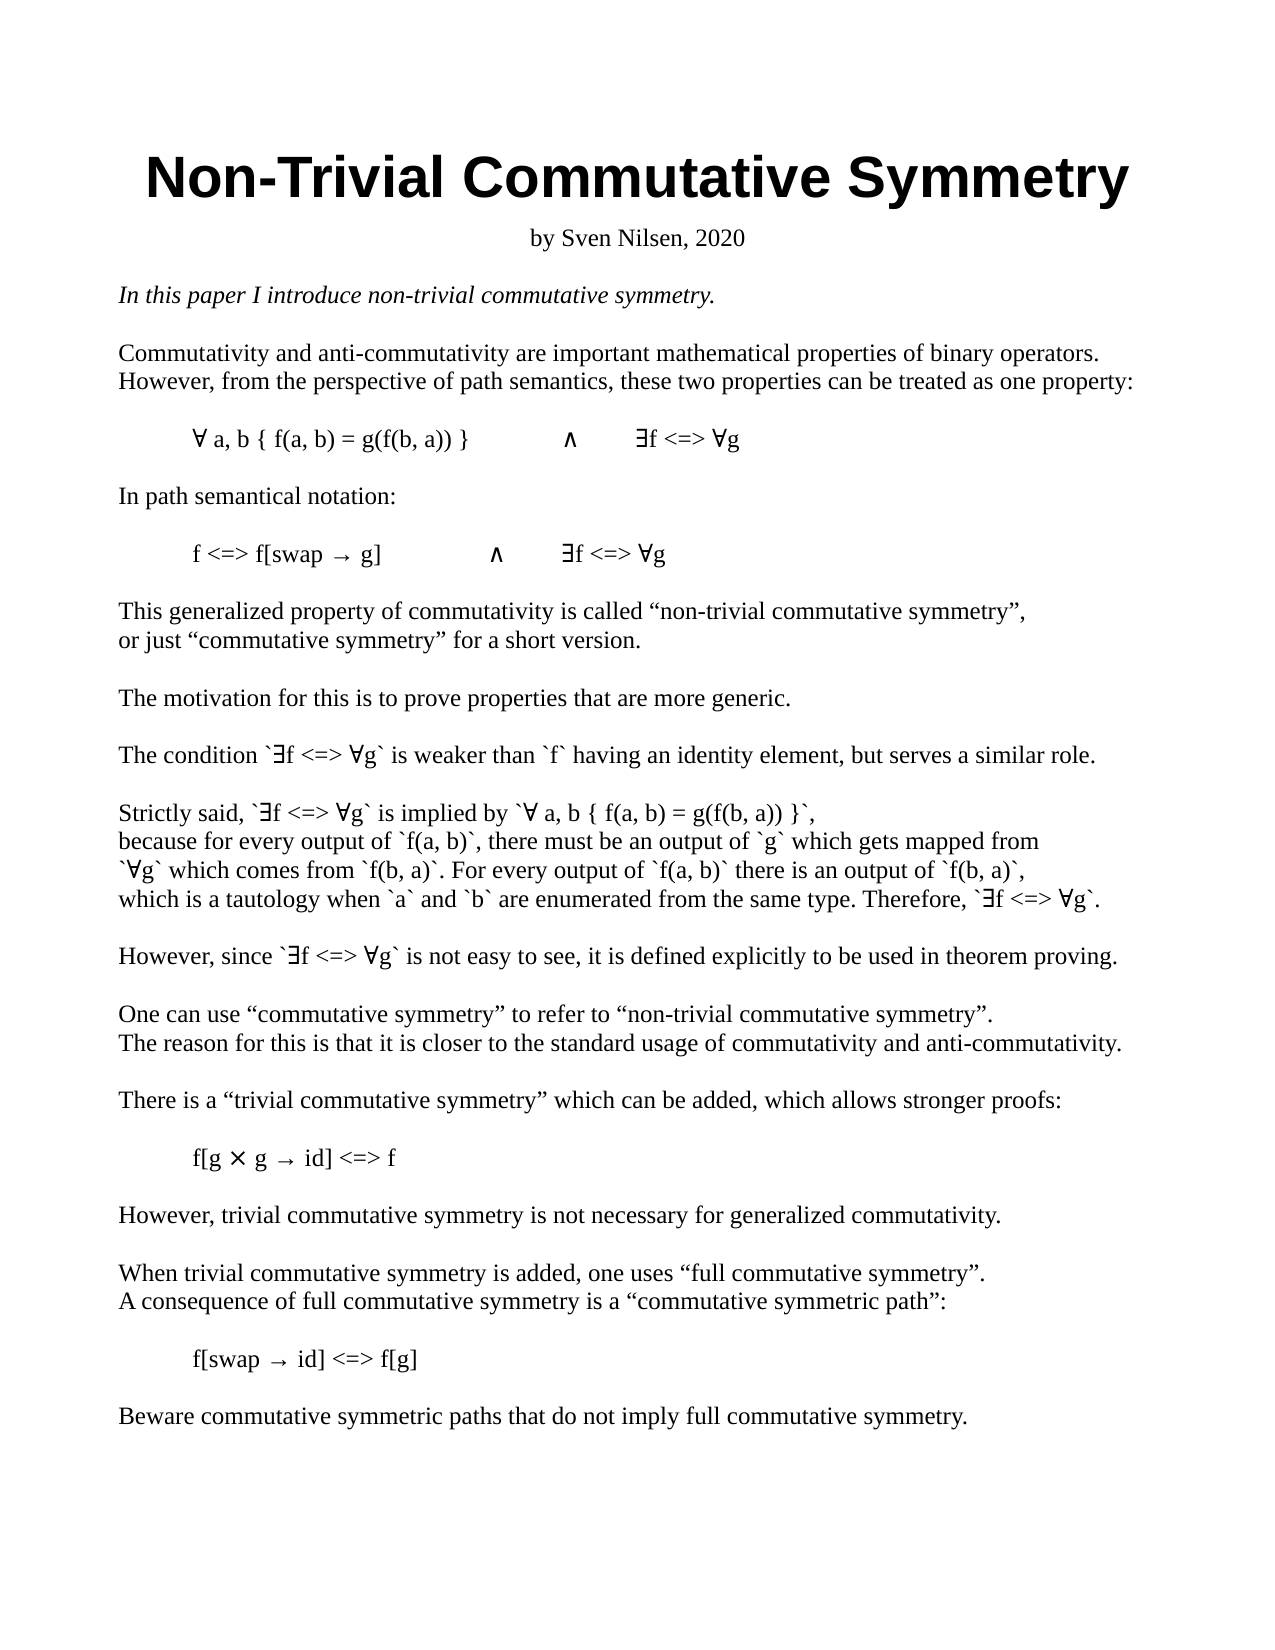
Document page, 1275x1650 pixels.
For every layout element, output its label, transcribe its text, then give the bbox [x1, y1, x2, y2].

text The condition `∃f <=> ∀g` is weaker than `f` having an identity element, but serves a similar role. [118, 740, 1157, 769]
text However, since `∃f <=> ∀g` is not easy to see, it is defined explicitly to be used in theorem proving. [118, 941, 1157, 970]
text Beware commutative symmetric paths that do not imply full commutative symmetry. [118, 1401, 1157, 1430]
text Commutativity and anti-commutativity are important mathematical properties of binary operators. [118, 338, 1157, 366]
title Non-Trivial Commutative Symmetry [118, 143, 1157, 210]
text One can use “commutative symmetry” to refer to “non-trivial commutative symmetry”. [118, 999, 1157, 1028]
text The reason for this is that it is closer to the standard usage of commutativity and anti-commutativity. [118, 1028, 1157, 1056]
text f[swap → id] <=> f[g] [118, 1344, 1157, 1373]
text When trivial commutative symmetry is added, one uses “full commutative symmetry”. A consequence of full commutative symmetry is a “commutative symmetric path”: [118, 1258, 1157, 1315]
text f <=> f[swap → g] ∧ ∃f <=> ∀g [118, 539, 1157, 568]
text There is a “trivial commutative symmetry” which can be added, which allows stronger proofs: [118, 1085, 1157, 1114]
text However, trivial commutative symmetry is not necessary for generalized commutativity. [118, 1200, 1157, 1229]
text In this paper I introduce non-trivial commutative symmetry. [118, 280, 1157, 309]
text by Sven Nilsen, 2020 [118, 223, 1157, 251]
text ∀ a, b { f(a, b) = g(f(b, a)) } ∧ ∃f <=> ∀g [118, 424, 1157, 453]
text The motivation for this is to prove properties that are more generic. [118, 683, 1157, 711]
text f[g ⨯ g → id] <=> f [118, 1143, 1157, 1171]
text However, from the perspective of path semantics, these two properties can be treated as one property: [118, 366, 1157, 395]
text This generalized property of commutativity is called “non-trivial commutative symmetry”, or just “commutative symmetry” for a short version. [118, 596, 1157, 654]
text Strictly said, `∃f <=> ∀g` is implied by `∀ a, b { f(a, b) = g(f(b, a)) }`, because for every output of `f(a, b)`, there must be an output of `g` which gets mapped from `∀g` which comes from `f(b, a)`. For every output of `f(a, b)` there is an output of `f(b, a)`, which is a tautology when `a` and `b` are enumerated from the same type. Therefore, `∃f <=> ∀g`. [118, 798, 1157, 913]
text In path semantical notation: [118, 481, 1157, 510]
